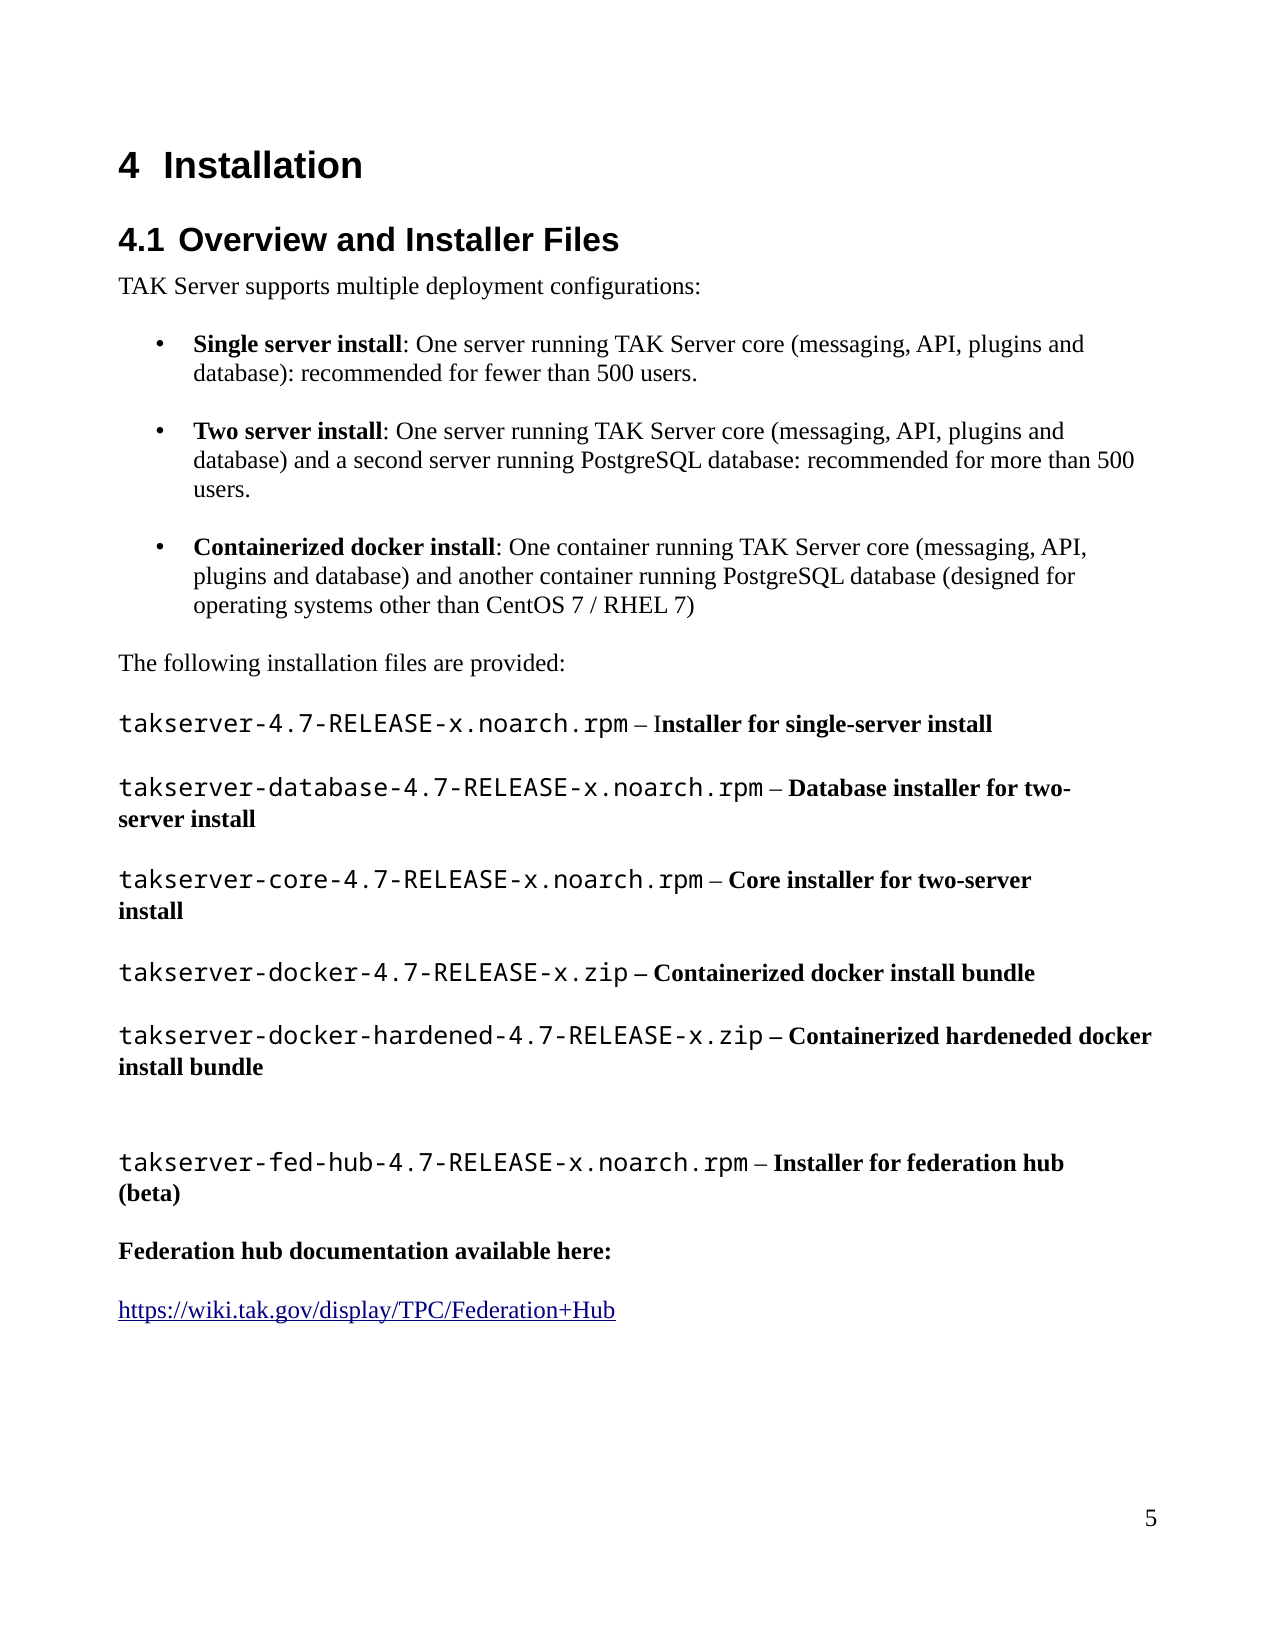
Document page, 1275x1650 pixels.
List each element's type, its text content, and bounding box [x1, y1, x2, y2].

text takserver-database-4.7-RELEASE-x.noarch.rpm – Database installer for two-server install [118, 770, 1098, 832]
text takserver-core-4.7-RELEASE-x.noarch.rpm – Core installer for two-server install [118, 862, 1098, 925]
text The following installation files are provided: [118, 648, 1098, 677]
text takserver-docker-hardened-4.7-RELEASE-x.zip – Containerized hardeneded docker install bundle [118, 1018, 1157, 1081]
list Single server install: One server running TAK Server core (messaging, API, plugins and database): recommended for fewer than 500 users. [156, 329, 1157, 387]
text takserver-fed-hub-4.7-RELEASE-x.noarch.rpm – Installer for federation hub (beta) [118, 1144, 1098, 1207]
text TAK Server supports multiple deployment configurations: [118, 271, 1098, 300]
text Federation hub documentation available here: [118, 1236, 1098, 1265]
text takserver-docker-4.7-RELEASE-x.zip – Containerized docker install bundle [118, 954, 1098, 988]
list Two server install: One server running TAK Server core (messaging, API, plugins and database) and a second server running PostgreSQL database: recommended for more than 500 users. [156, 416, 1157, 503]
subtitle Installation [118, 143, 1157, 187]
subtitle Overview and Installer Files [118, 220, 1157, 259]
list Containerized docker install: One container running TAK Server core (messaging, API, plugins and database) and another container running PostgreSQL database (designed for operating systems other than CentOS 7 / RHEL 7) [156, 532, 1157, 618]
text https://wiki.tak.gov/display/TPC/Federation+Hub [118, 1295, 1098, 1323]
text takserver-4.7-RELEASE-x.noarch.rpm – Installer for single-server install [118, 706, 1098, 740]
